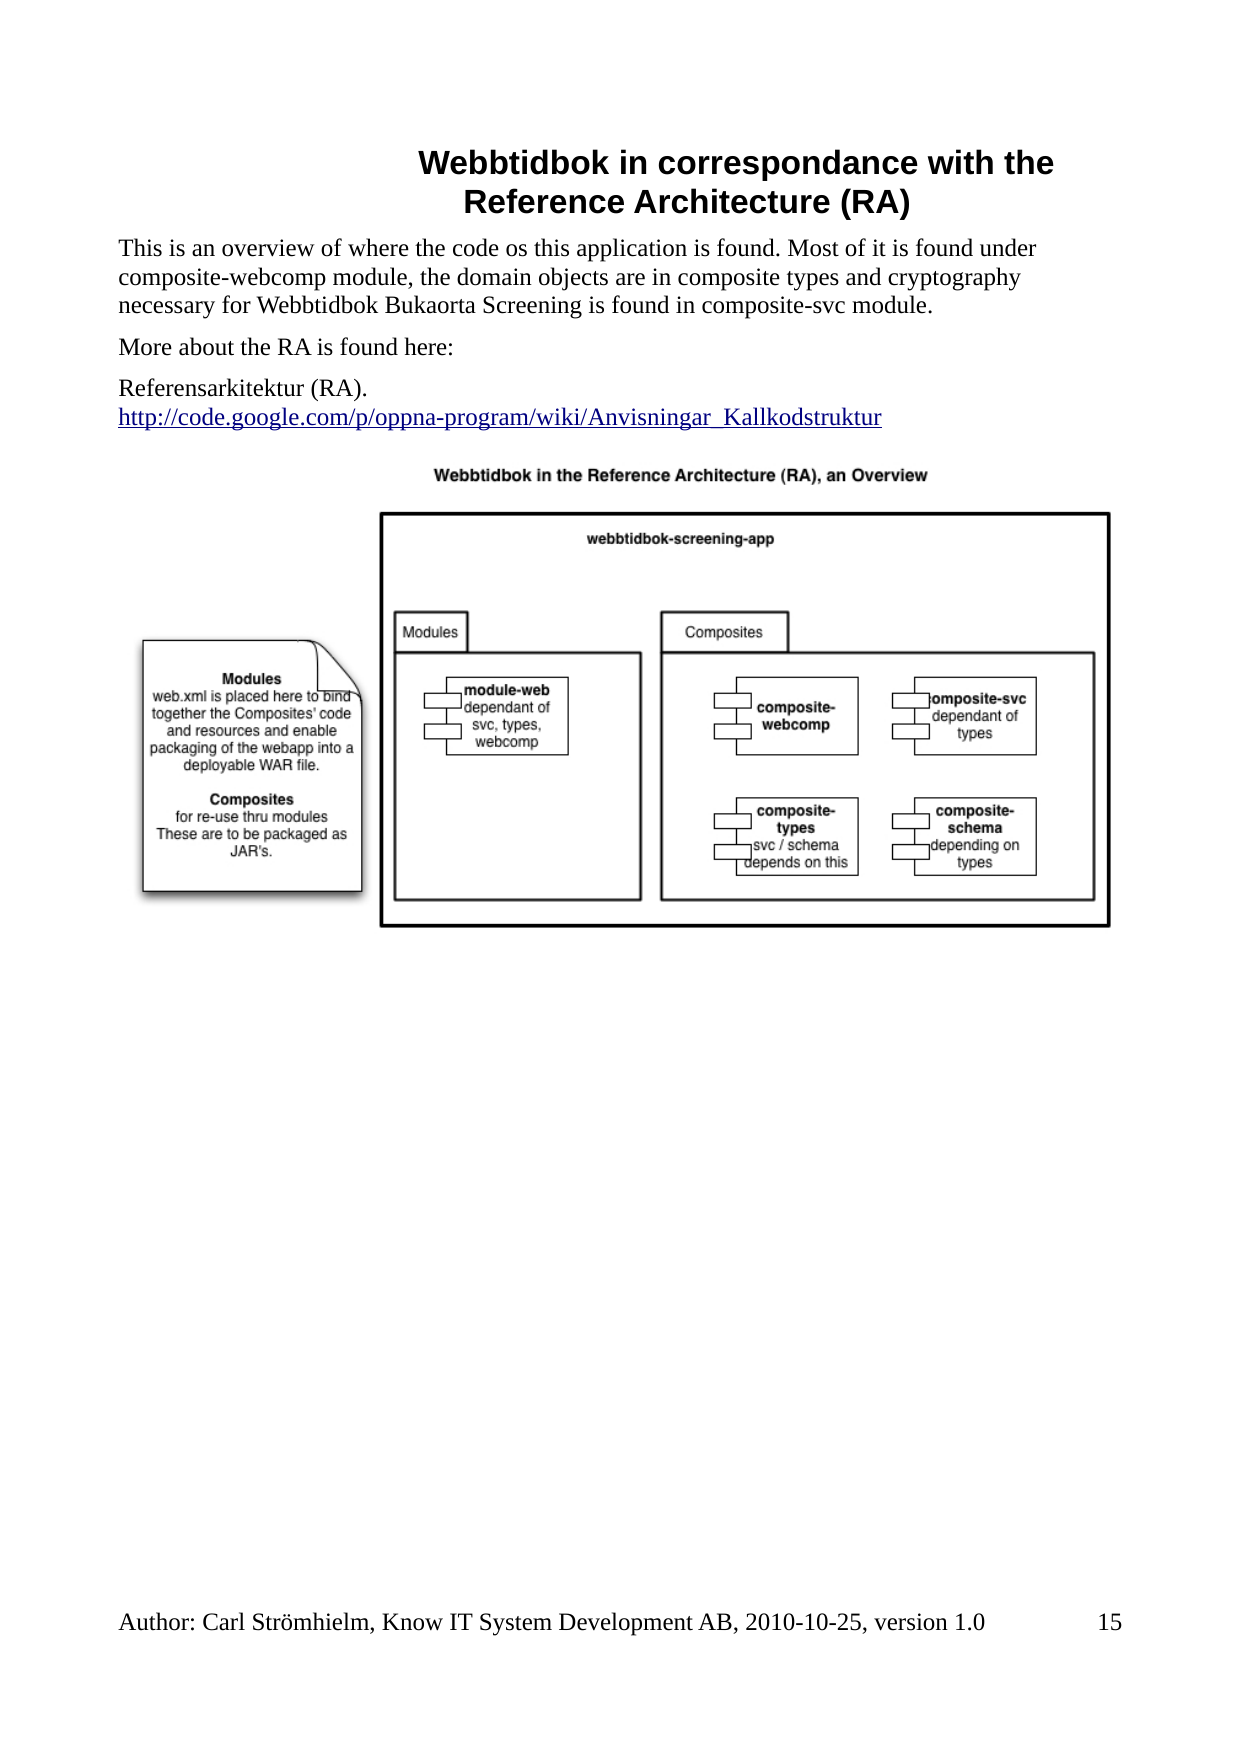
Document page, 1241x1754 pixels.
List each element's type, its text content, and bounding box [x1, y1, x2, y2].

subtitle Webbtidbok in correspondance with the Reference Architecture (RA) [418, 143, 1122, 220]
text Referensarkitektur (RA). [118, 373, 1122, 402]
text More about the RA is found here: [118, 332, 1122, 360]
picture [118, 454, 1123, 940]
text This is an overview of where the code os this application is found. Most of it is found under composite-webcomp module, the domain objects are in composite types and cryptography necessary for Webbtidbok Bukaorta Screening is found in composite-svc module. [118, 233, 1122, 319]
text http://code.google.com/p/oppna-program/wiki/Anvisningar_Kallkodstruktur [118, 402, 1122, 430]
